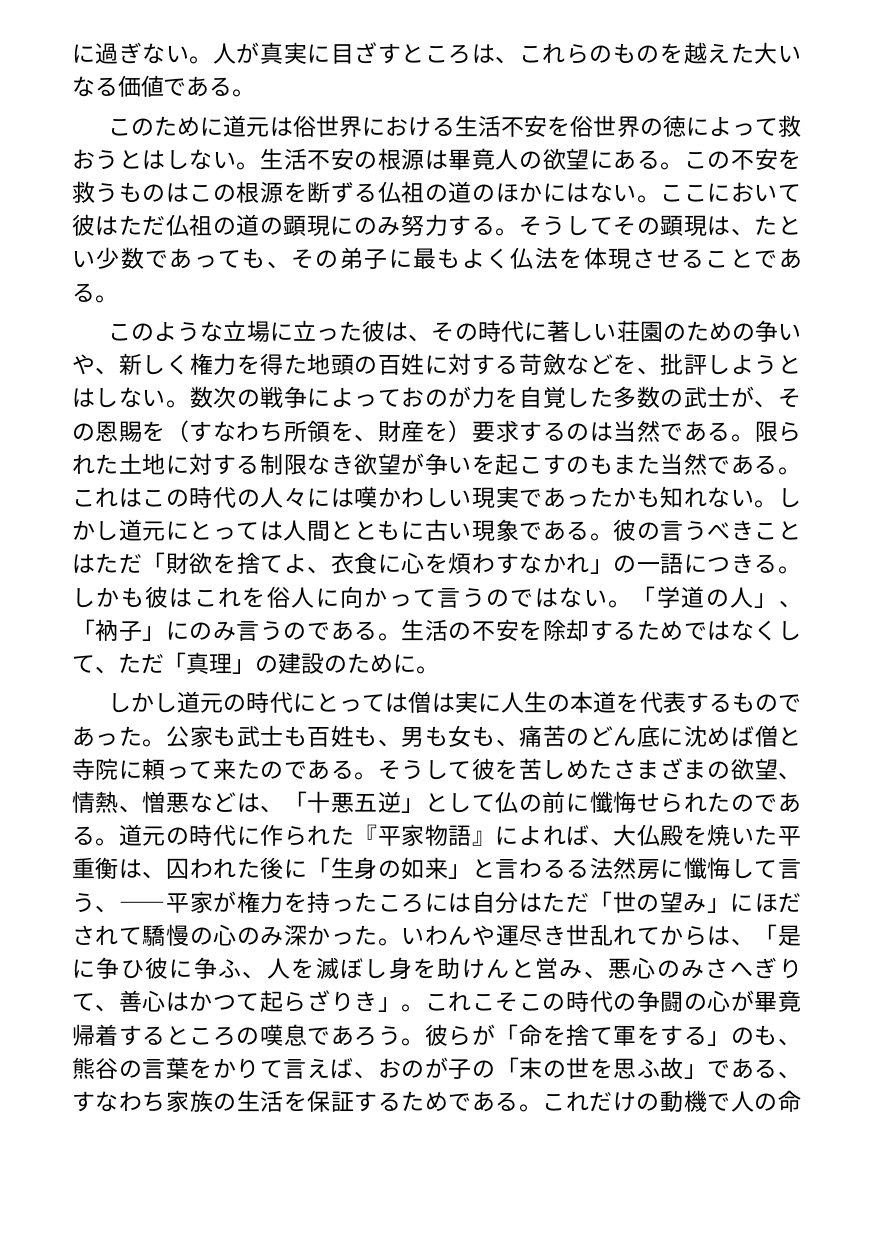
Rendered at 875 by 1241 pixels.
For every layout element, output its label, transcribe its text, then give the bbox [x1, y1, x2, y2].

text に過ぎない。人が真実に目ざすところは、これらのものを越えた大いなる価値である。 [72, 36, 802, 102]
text このような立場に立った彼は、その時代に著しい荘園のための争いや、新しく権力を得た地頭の百姓に対する苛斂などを、批評しようとはしない。数次の戦争によっておのが力を自覚した多数の武士が、その恩賜を（すなわち所領を、財産を）要求するのは当然である。限られた土地に対する制限なき欲望が争いを起こすのもまた当然である。これはこの時代の人々には嘆かわしい現実であったかも知れない。しかし道元にとっては人間とともに古い現象である。彼の言うべきことはただ「財欲を捨てよ、衣食に心を煩わすなかれ」の一語につきる。しかも彼はこれを俗人に向かって言うのではない。「学道の人」、「衲子」にのみ言うのである。生活の不安を除却するためではなくして、ただ「真理」の建設のために。 [72, 314, 802, 679]
text このために道元は俗世界における生活不安を俗世界の徳によって救おうとはしない。生活不安の根源は畢竟人の欲望にある。この不安を救うものはこの根源を断ずる仏祖の道のほかにはない。ここにおいて彼はただ仏祖の道の顕現にのみ努力する。そうしてその顕現は、たとい少数であっても、その弟子に最もよく仏法を体現させることである。 [72, 108, 802, 308]
text しかし道元の時代にとっては僧は実に人生の本道を代表するものであった。公家も武士も百姓も、男も女も、痛苦のどん底に沈めば僧と寺院に頼って来たのである。そうして彼を苦しめたさまざまの欲望、情熱、憎悪などは、「十悪五逆」として仏の前に懺悔せられたのである。道元の時代に作られた『平家物語』によれば、大仏殿を焼いた平重衡は、囚われた後に「生身の如来」と言わるる法然房に懺悔して言う、――平家が権力を持ったころには自分はただ「世の望み」にほだされて驕慢の心のみ深かった。いわんや運尽き世乱れてからは、「是に争ひ彼に争ふ、人を滅ぼし身を助けんと営み、悪心のみさへぎりて、善心はかつて起らざりき」。これこそこの時代の争闘の心が畢竟帰着するところの嘆息であろう。彼らが「命を捨て軍をする」のも、熊谷の言葉をかりて言えば、おのが子の「末の世を思ふ故」である、すなわち家族の生活を保証するためである。これだけの動機で人の命 [72, 685, 802, 1117]
